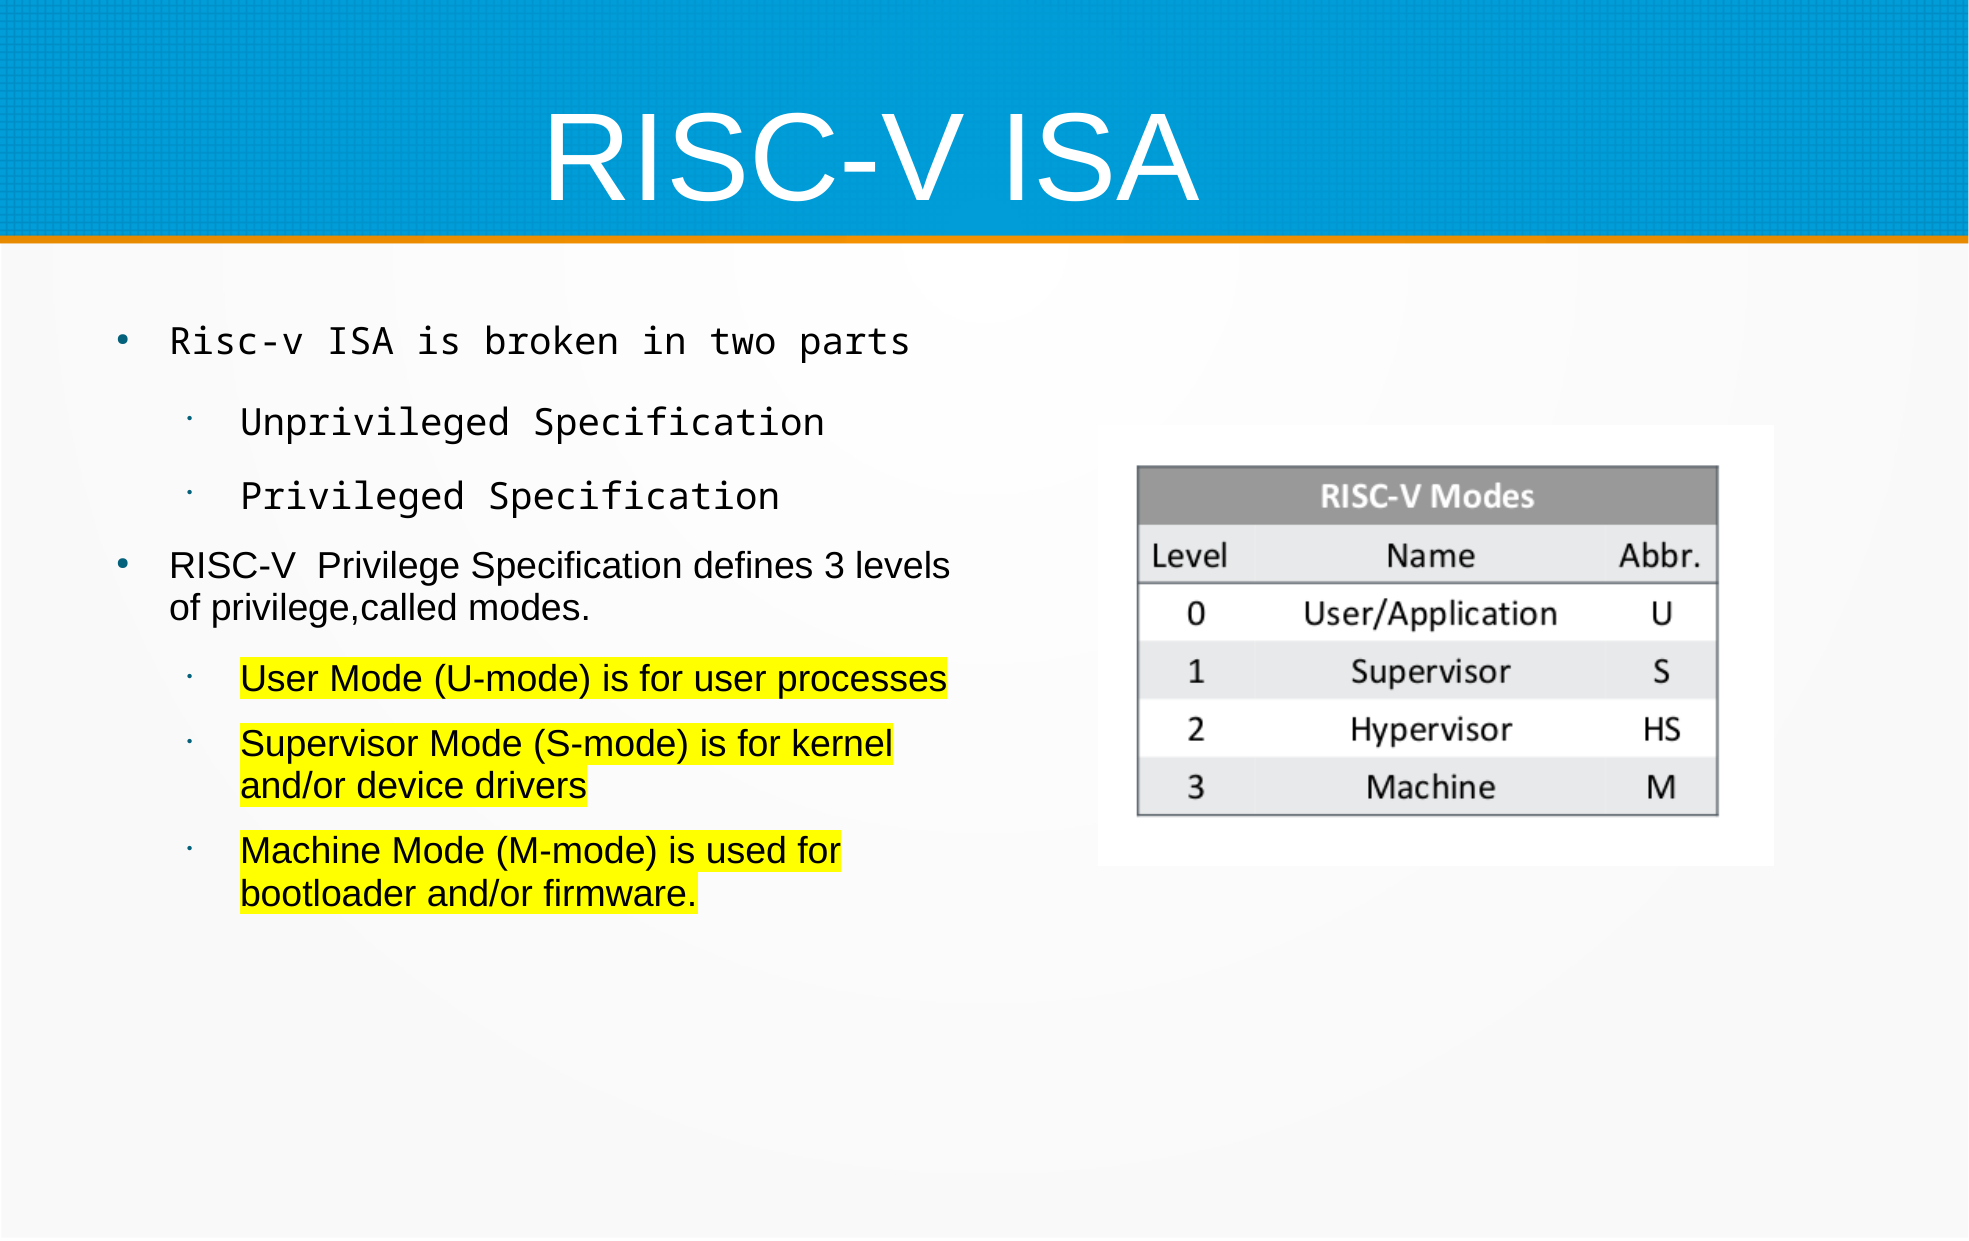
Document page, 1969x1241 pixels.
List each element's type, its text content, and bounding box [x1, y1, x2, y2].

picture [0, 236, 1969, 1241]
list Risc-v ISA is broken in two parts Unprivileged Specification Privileged Specification RISC-V Privilege Specification defines 3 levels of privilege,called modes. User Mode (U-mode) is for user processes Supervisor Mode (S-mode) is for kernel and/or device drivers Machine Mode (M-mode) is used for bootloader and/or firmware. [98, 315, 958, 1081]
title RISC-V ISA [98, 19, 1870, 227]
